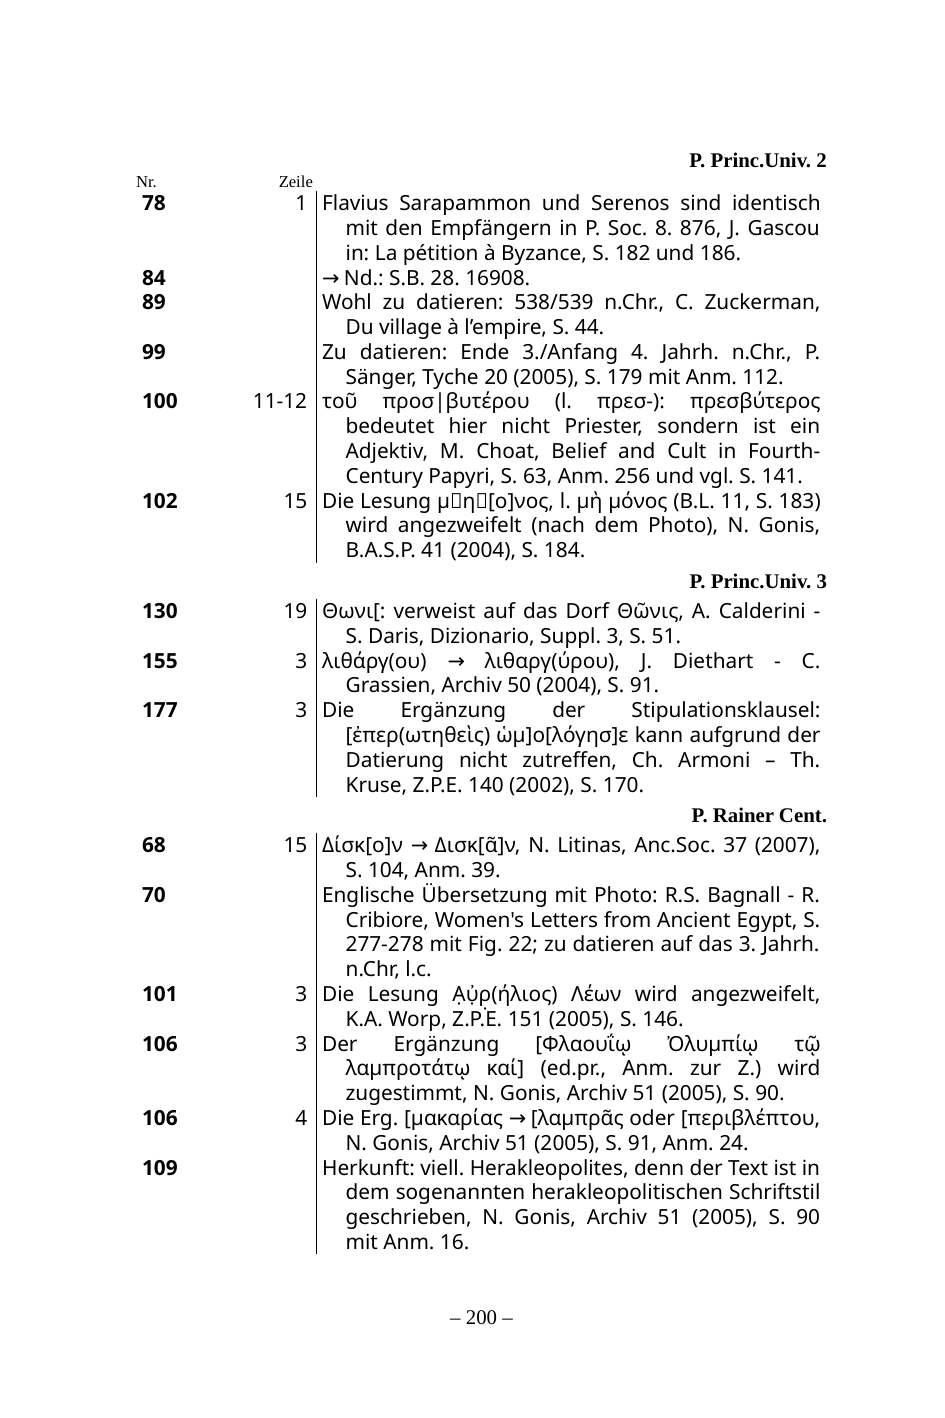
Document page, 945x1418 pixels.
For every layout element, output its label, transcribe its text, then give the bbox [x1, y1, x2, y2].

table_cell 100 [136, 389, 224, 488]
table_cell 3 [224, 648, 316, 698]
table_cell 177 [136, 698, 224, 797]
table_cell 3 [224, 698, 316, 797]
table_cell [224, 340, 316, 389]
table_cell λιθάργ(ου) → λιθαργ(ύρου), J. Diethart - C. Grassien, Archiv 50 (2004), S. 91. [317, 648, 827, 698]
table_header Δίσκ[ο]ν → Δισκ[ᾶ]ν, N. Litinas, Anc.Soc. 37 (2007), S. 104, Anm. 39. [317, 833, 827, 882]
table_cell [224, 265, 316, 290]
table_cell 106 [136, 1031, 224, 1106]
table_cell 78 [136, 191, 224, 265]
table_cell Die Lesung μη[ο]νος, l. μὴ μόνος (B.L. 11, S. 183) wird angezweifelt (nach dem Photo), N. Gonis, B.A.S.P. 41 (2004), S. 184. [317, 488, 827, 563]
table_cell [224, 883, 316, 982]
table_cell 106 [136, 1106, 224, 1155]
table_cell 11-12 [224, 389, 316, 488]
table_cell 84 [136, 265, 224, 290]
table_cell Die Lesung Α̣ὐ̣ρ̣(ήλιος) Λέων wird angezweifelt, K.A. Worp, Z.P.E. 151 (2005), S. 146. [317, 982, 827, 1031]
subtitle P. Princ.Univ. 3 [136, 569, 827, 593]
table_cell 1 [224, 191, 316, 265]
table_header 19 [224, 599, 316, 648]
table_header Θωνι[: verweist auf das Dorf Θῶνις, A. Calderini - S. Daris, Dizionario, Suppl. 3, S. 51. [317, 599, 827, 648]
table_cell 102 [136, 488, 224, 563]
table_header 130 [136, 599, 224, 648]
table_header 68 [136, 833, 224, 882]
table_cell Der Ergänzung [Φλαουΐῳ Ὀλυμπίῳ τῷ λαμπροτάτῳ καί] (ed.pr., Anm. zur Z.) wird zugestimmt, N. Gonis, Archiv 51 (2005), S. 90. [317, 1031, 827, 1106]
table_cell [224, 1155, 316, 1254]
table_cell 89 [136, 290, 224, 339]
table_cell Die Ergänzung der Stipulationsklausel: [ἐπερ(ωτηθεὶς) ὡμ]ο[λόγησ]ε kann aufgrund der Datierung nicht zutreffen, Ch. Armoni – Th. Kruse, Z.P.E. 140 (2002), S. 170. [317, 698, 827, 797]
table_cell Englische Übersetzung mit Photo: R.S. Bagnall - R. Cribiore, Women's Letters from Ancient Egypt, S. 277-278 mit Fig. 22; zu datieren auf das 3. Jahrh. n.Chr, l.c. [317, 883, 827, 982]
table_cell 99 [136, 340, 224, 389]
table_cell τοῦ προσ|βυτέρου (l. πρεσ-): πρεσβύτερος bedeutet hier nicht Priester, sondern ist ein Adjektiv, M. Choat, Belief and Cult in Fourth-Century Papyri, S. 63, Anm. 256 und vgl. S. 141. [317, 389, 827, 488]
table_cell 101 [136, 982, 224, 1031]
table_cell Herkunft: viell. Herakleopolites, denn der Text ist in dem sogenannten herakleopolitischen Schriftstil geschrieben, N. Gonis, Archiv 51 (2005), S. 90 mit Anm. 16. [317, 1155, 827, 1254]
table_cell 3 [224, 1031, 316, 1106]
table_header 15 [224, 833, 316, 882]
table_cell 109 [136, 1155, 224, 1254]
table_cell 4 [224, 1106, 316, 1155]
table_cell 15 [224, 488, 316, 563]
table_cell → Nd.: S.B. 28. 16908. [317, 265, 827, 290]
table_cell Die Erg. [μακαρίας → [λαμπρᾶς oder [περιβλέπτου, N. Gonis, Archiv 51 (2005), S. 91, Anm. 24. [317, 1106, 827, 1155]
table_cell 70 [136, 883, 224, 982]
table_cell 3 [224, 982, 316, 1031]
subtitle P. Rainer Cent. [136, 803, 827, 827]
table_cell Flavius Sarapammon und Serenos sind identisch mit den Empfängern in P. Soc. 8. 876, J. Gascou in: La pétition à Byzance, S. 182 und 186. [317, 191, 827, 265]
table_cell 155 [136, 648, 224, 698]
table_cell Wohl zu datieren: 538/539 n.Chr., C. Zuckerman, Du village à l’empire, S. 44. [317, 290, 827, 339]
table_cell Zu datieren: Ende 3./Anfang 4. Jahrh. n.Chr., P. Sänger, Tyche 20 (2005), S. 179 mit Anm. 112. [317, 340, 827, 389]
table_cell [224, 290, 316, 339]
